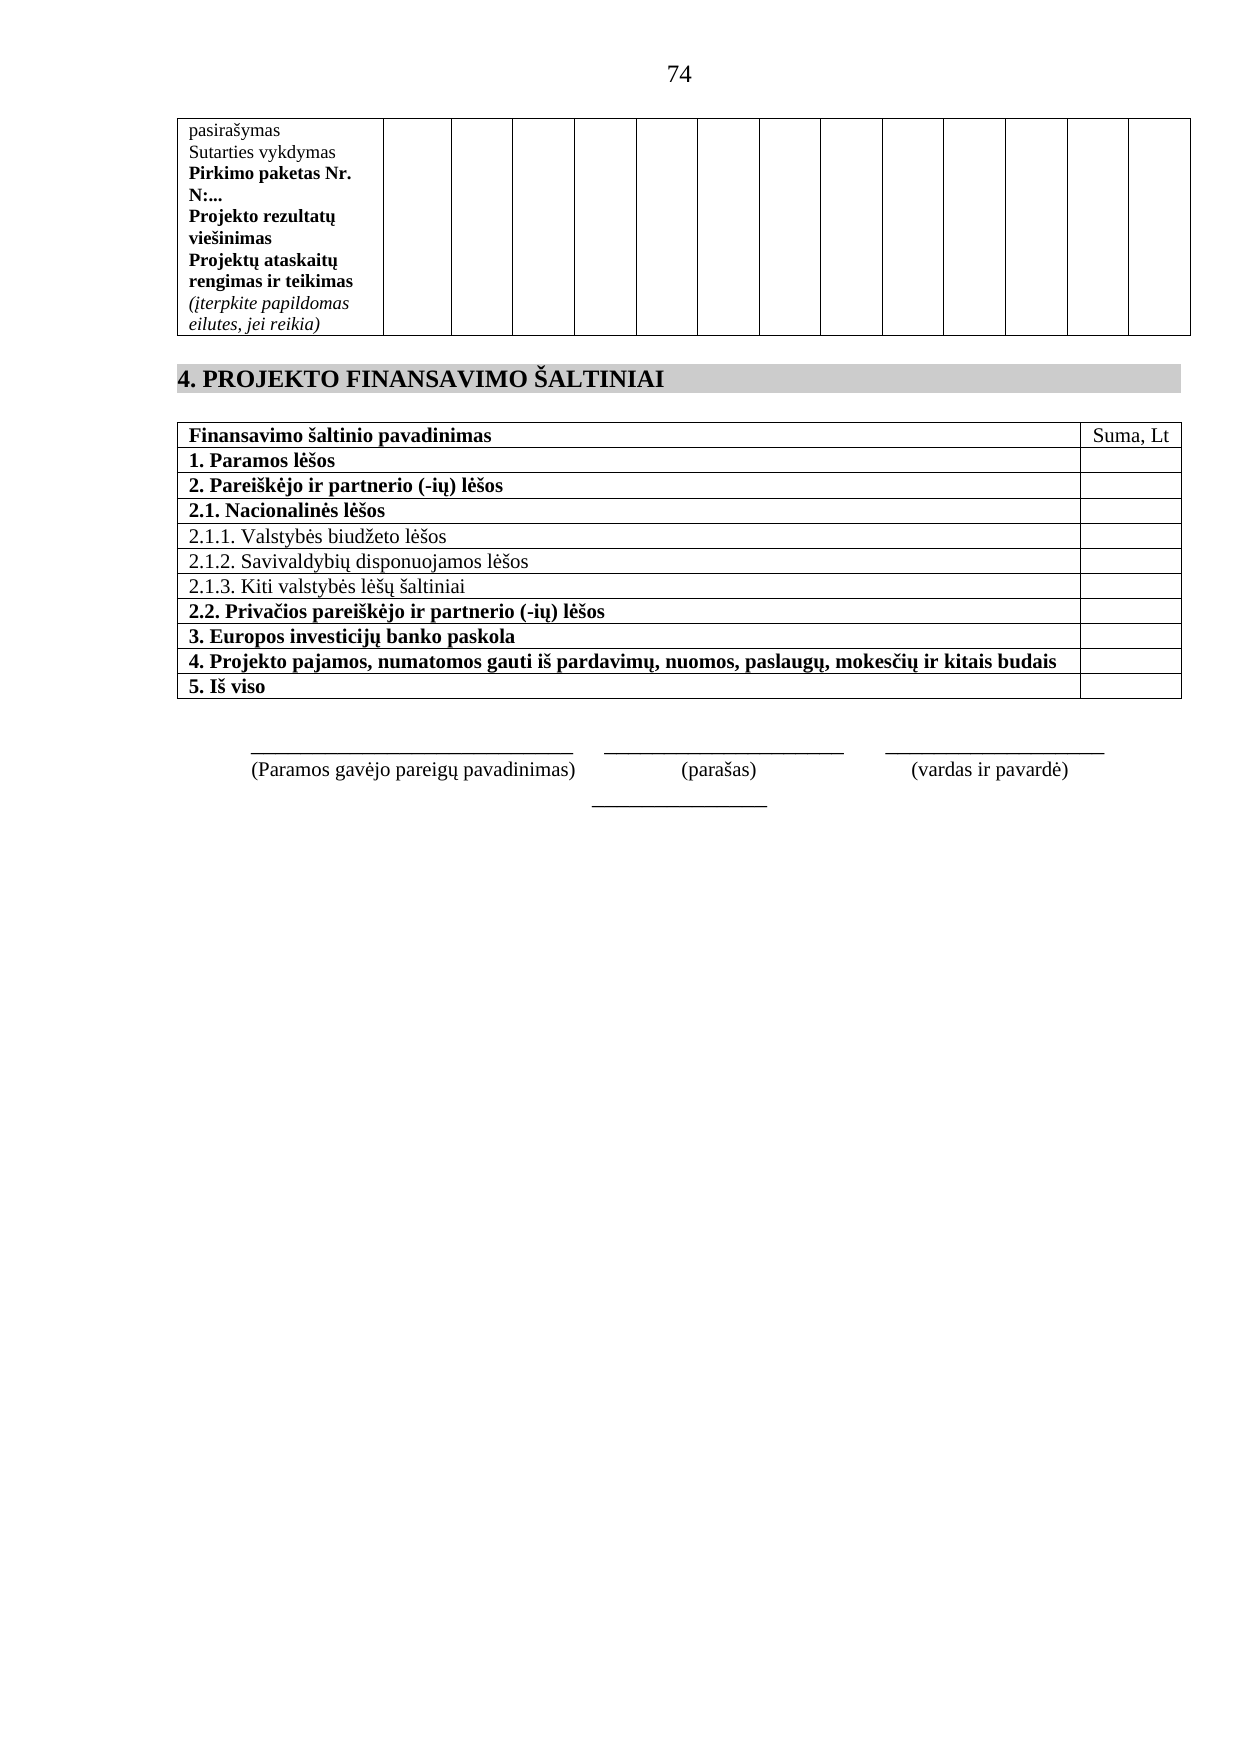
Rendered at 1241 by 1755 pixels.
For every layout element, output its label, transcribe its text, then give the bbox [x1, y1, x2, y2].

table_cell [1081, 574, 1181, 598]
table_cell [637, 119, 697, 335]
table_cell [1081, 524, 1181, 548]
table_cell [944, 119, 1005, 335]
table_cell [1081, 649, 1181, 673]
table_cell 2.1. Nacionalinės lėšos [178, 499, 1080, 522]
table_cell [384, 119, 451, 335]
table_cell [1006, 119, 1067, 335]
table_cell [1081, 448, 1181, 472]
table_cell 2.1.2. Savivaldybių disponuojamos lėšos [178, 549, 1080, 573]
table_cell 2.1.3. Kiti valstybės lėšų šaltiniai [178, 574, 1080, 598]
table_cell [513, 119, 574, 335]
table_cell [1081, 624, 1181, 648]
table_header Finansavimo šaltinio pavadinimas [178, 423, 1080, 447]
table_header Suma, Lt [1081, 423, 1181, 447]
table_cell 2.2. Privačios pareiškėjo ir partnerio (-ių) lėšos [178, 599, 1080, 623]
text ______________ [177, 781, 1181, 809]
table_cell [1081, 599, 1181, 623]
table_cell [1081, 499, 1181, 522]
table_cell [698, 119, 759, 335]
table_cell [1081, 549, 1181, 573]
table_cell [1129, 119, 1190, 335]
table_cell pasirašymas Sutarties vykdymas Pirkimo paketas Nr. N:... Projekto rezultatų viešinimas Projektų ataskaitų rengimas ir teikimas (įterpkite papildomas eilutes, jei reikia) [178, 119, 383, 335]
table_cell [1081, 473, 1181, 497]
table_cell [760, 119, 820, 335]
table_cell [883, 119, 943, 335]
table_cell 4. Projekto pajamos, numatomos gauti iš pardavimų, nuomos, paslaugų, mokesčių ir kitais budais [178, 649, 1080, 673]
table_cell 1. Paramos lėšos [178, 448, 1080, 472]
text (Paramos gavėjo pareigų pavadinimas) (parašas) (vardas ir pavardė) [177, 757, 1181, 781]
table_cell 2.1.1. Valstybės biudžeto lėšos [178, 524, 1080, 548]
text 4. PROJEKTO FINANSAVIMO ŠALTINIAI [177, 364, 1181, 393]
table_cell 5. Iš viso [178, 674, 1080, 698]
table_cell 3. Europos investicijų banko paskola [178, 624, 1080, 648]
table_cell [821, 119, 882, 335]
table_cell [1081, 674, 1181, 698]
table_cell [452, 119, 512, 335]
table_cell [1068, 119, 1128, 335]
table_cell 2. Pareiškėjo ir partnerio (-ių) lėšos [178, 473, 1080, 497]
table_cell [575, 119, 636, 335]
